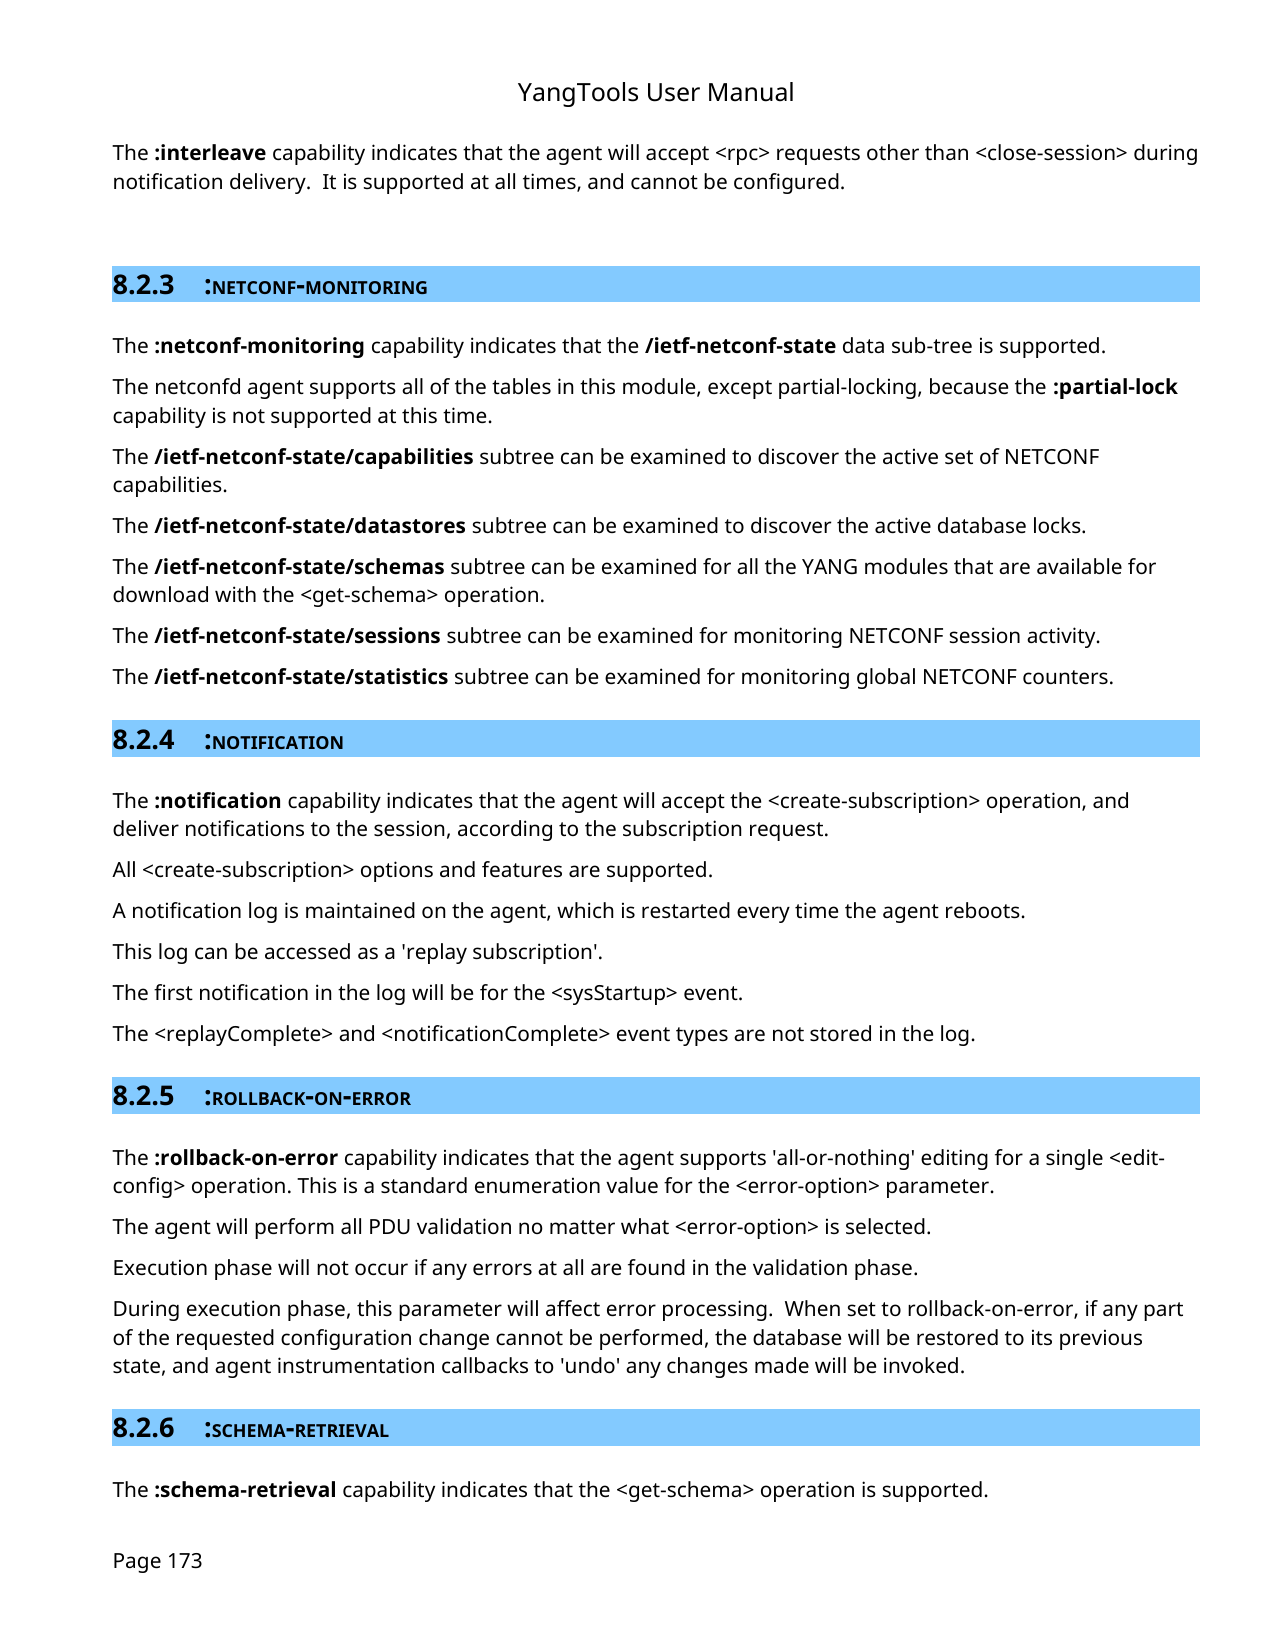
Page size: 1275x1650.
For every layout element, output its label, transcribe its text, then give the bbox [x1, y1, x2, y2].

text The :rollback-on-error capability indicates that the agent supports 'all-or-nothing' editing for a single <edit-config> operation. This is a standard enumeration value for the <error-option> parameter. [112, 1143, 1200, 1200]
text The first notification in the log will be for the <sysStartup> event. [112, 978, 1200, 1007]
subtitle :netconf-monitoring [112, 266, 1200, 302]
text The netconfd agent supports all of the tables in this module, except partial-locking, because the :partial-lock capability is not supported at this time. [112, 372, 1200, 429]
text The agent will perform all PDU validation no matter what <error-option> is selected. [112, 1212, 1200, 1241]
text The <replayComplete> and <notificationComplete> event types are not stored in the log. [112, 1019, 1200, 1048]
text The :netconf-monitoring capability indicates that the /ietf-netconf-state data sub-tree is supported. [112, 332, 1200, 360]
text This log can be accessed as a 'replay subscription'. [112, 937, 1200, 966]
subtitle :rollback-on-error [112, 1077, 1200, 1114]
text All <create-subscription> options and features are supported. [112, 856, 1200, 884]
text A notification log is maintained on the agent, which is restarted every time the agent reboots. [112, 896, 1200, 925]
text The /ietf-netconf-state/sessions subtree can be examined for monitoring NETCONF session activity. [112, 622, 1200, 650]
text The /ietf-netconf-state/datastores subtree can be examined to discover the active database locks. [112, 511, 1200, 540]
text The /ietf-netconf-state/statistics subtree can be examined for monitoring global NETCONF counters. [112, 662, 1200, 691]
subtitle :schema-retrieval [112, 1409, 1200, 1446]
text The /ietf-netconf-state/schemas subtree can be examined for all the YANG modules that are available for download with the <get-schema> operation. [112, 552, 1200, 609]
text The :notification capability indicates that the agent will accept the <create-subscription> operation, and deliver notifications to the session, according to the subscription request. [112, 786, 1200, 843]
subtitle :notification [112, 720, 1200, 757]
text Execution phase will not occur if any errors at all are found in the validation phase. [112, 1253, 1200, 1282]
text During execution phase, this parameter will affect error processing. When set to rollback-on-error, if any part of the requested configuration change cannot be performed, the database will be restored to its previous state, and agent instrumentation callbacks to 'undo' any changes made will be invoked. [112, 1294, 1200, 1379]
text The /ietf-netconf-state/capabilities subtree can be examined to discover the active set of NETCONF capabilities. [112, 442, 1200, 499]
text The :schema-retrieval capability indicates that the <get-schema> operation is supported. [112, 1475, 1200, 1503]
text The :interleave capability indicates that the agent will accept <rpc> requests other than <close-session> during notification delivery. It is supported at all times, and cannot be configured. [112, 138, 1200, 195]
